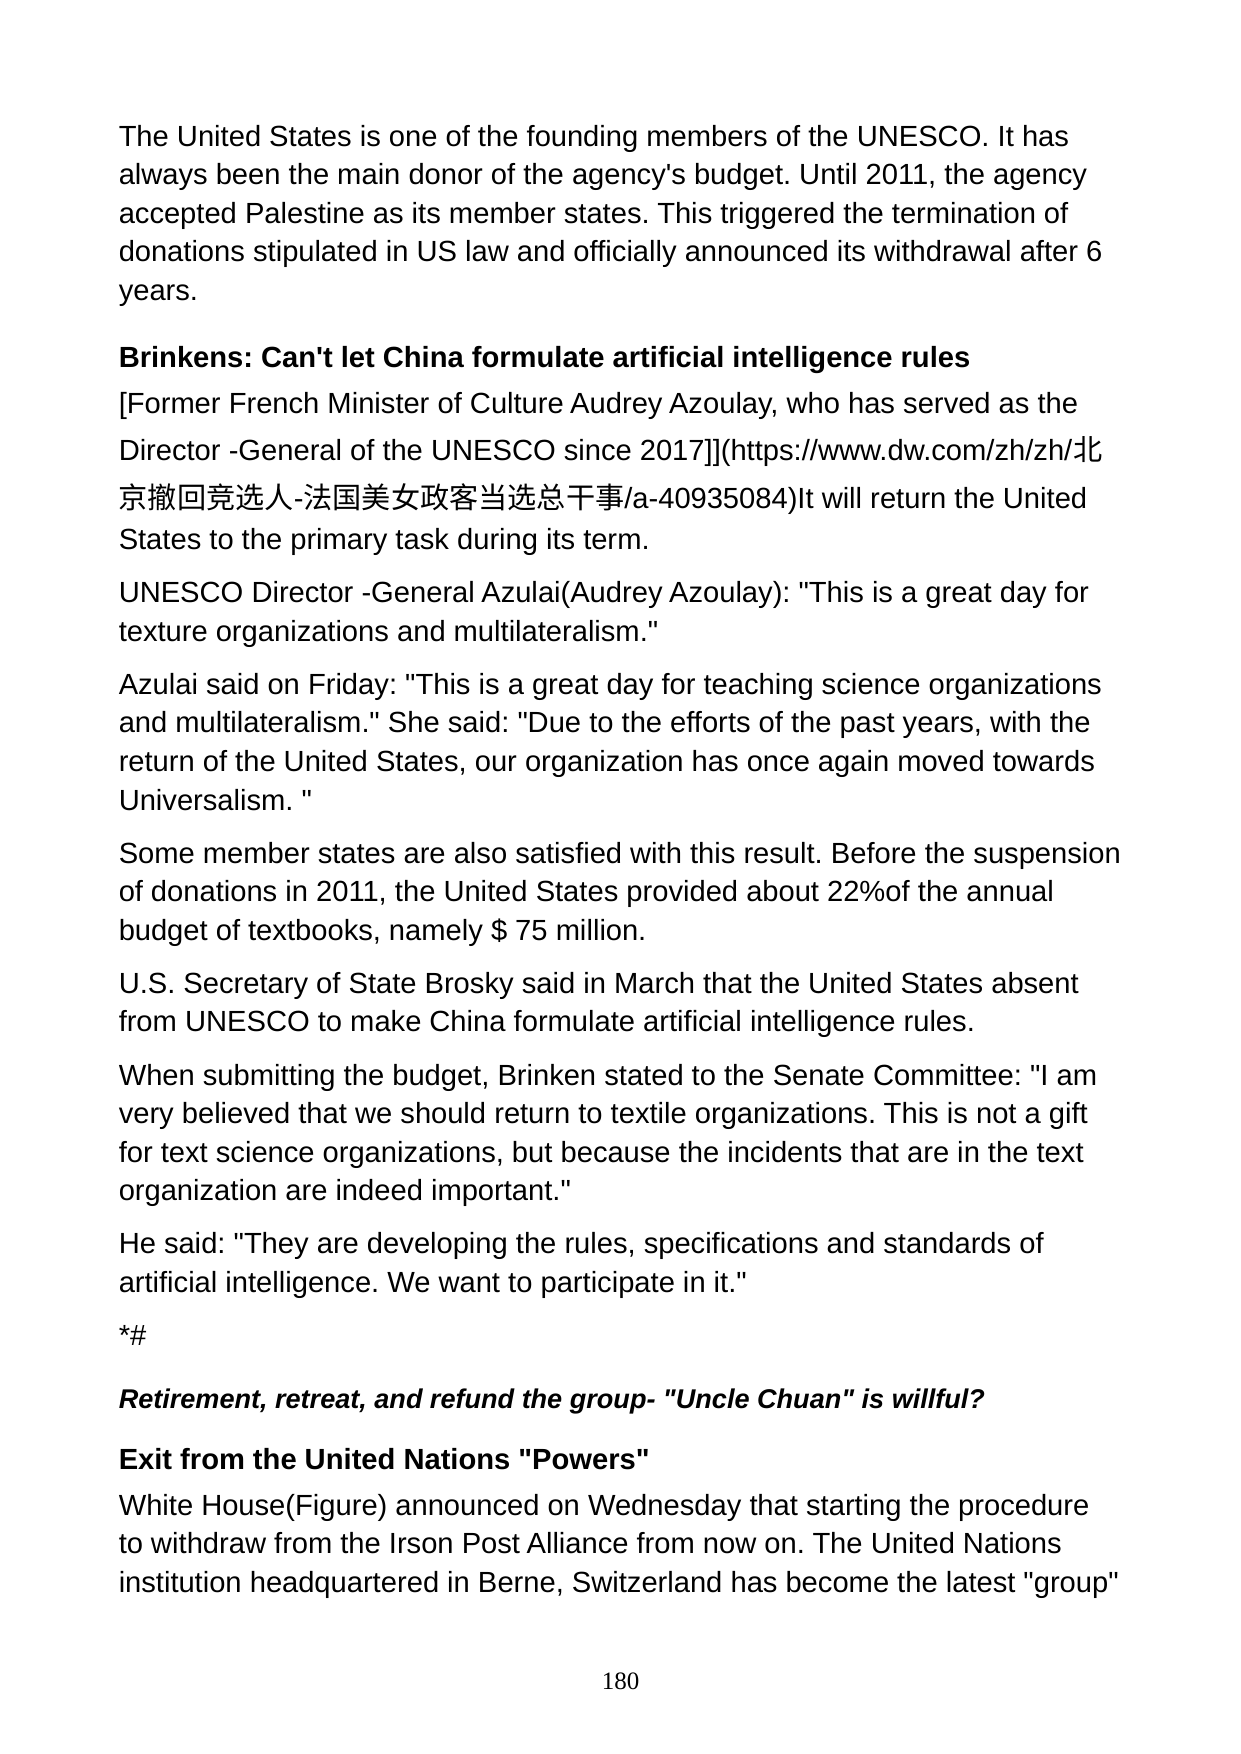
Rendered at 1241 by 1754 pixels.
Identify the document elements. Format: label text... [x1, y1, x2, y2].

text Azulai said on Friday: "This is a great day for teaching science organizations and multilateralism." She said: "Due to the efforts of the past years, with the return of the United States, our organization has once again moved towards Universalism. " [118, 667, 1122, 816]
subtitle Brinkens: Can't let China formulate artificial intelligence rules [118, 340, 1122, 374]
text *# [118, 1318, 1122, 1351]
subtitle Retirement, retreat, and refund the group- "Uncle Chuan" is willful? [118, 1383, 1122, 1415]
text Some member states are also satisfied with this result. Before the suspension of donations in 2011, the United States provided about 22%of the annual budget of textbooks, namely $ 75 million. [118, 836, 1122, 946]
subtitle Exit from the United Nations "Powers" [118, 1442, 1122, 1475]
text U.S. Secretary of State Brosky said in March that the United States absent from UNESCO to make China formulate artificial intelligence rules. [118, 966, 1122, 1038]
text The United States is one of the founding members of the UNESCO. It has always been the main donor of the agency's budget. Until 2011, the agency accepted Palestine as its member states. This triggered the termination of donations stipulated in US law and officially announced its withdrawal after 6 years. [118, 118, 1122, 306]
text He said: "They are developing the rules, specifications and standards of artificial intelligence. We want to participate in it." [118, 1226, 1122, 1298]
text UNESCO Director -General Azulai(Audrey Azoulay): "This is a great day for texture organizations and multilateralism." [118, 575, 1122, 647]
text White House(Figure) announced on Wednesday that starting the procedure to withdraw from the Irson Post Alliance from now on. The United Nations institution headquartered in Berne, Switzerland has become the latest "group" [118, 1488, 1122, 1598]
text When submitting the budget, Brinken stated to the Senate Committee: "I am very believed that we should return to textile organizations. This is not a gift for text science organizations, but because the incidents that are in the text organization are indeed important." [118, 1057, 1122, 1207]
text [Former French Minister of Culture Audrey Azoulay, who has served as the Director -General of the UNESCO since 2017]](https://www.dw.com/zh/zh/北京撤回竞选人-法国美女政客当选总干事/a-40935084)It will return the United States to the primary task during its term. [118, 386, 1122, 556]
